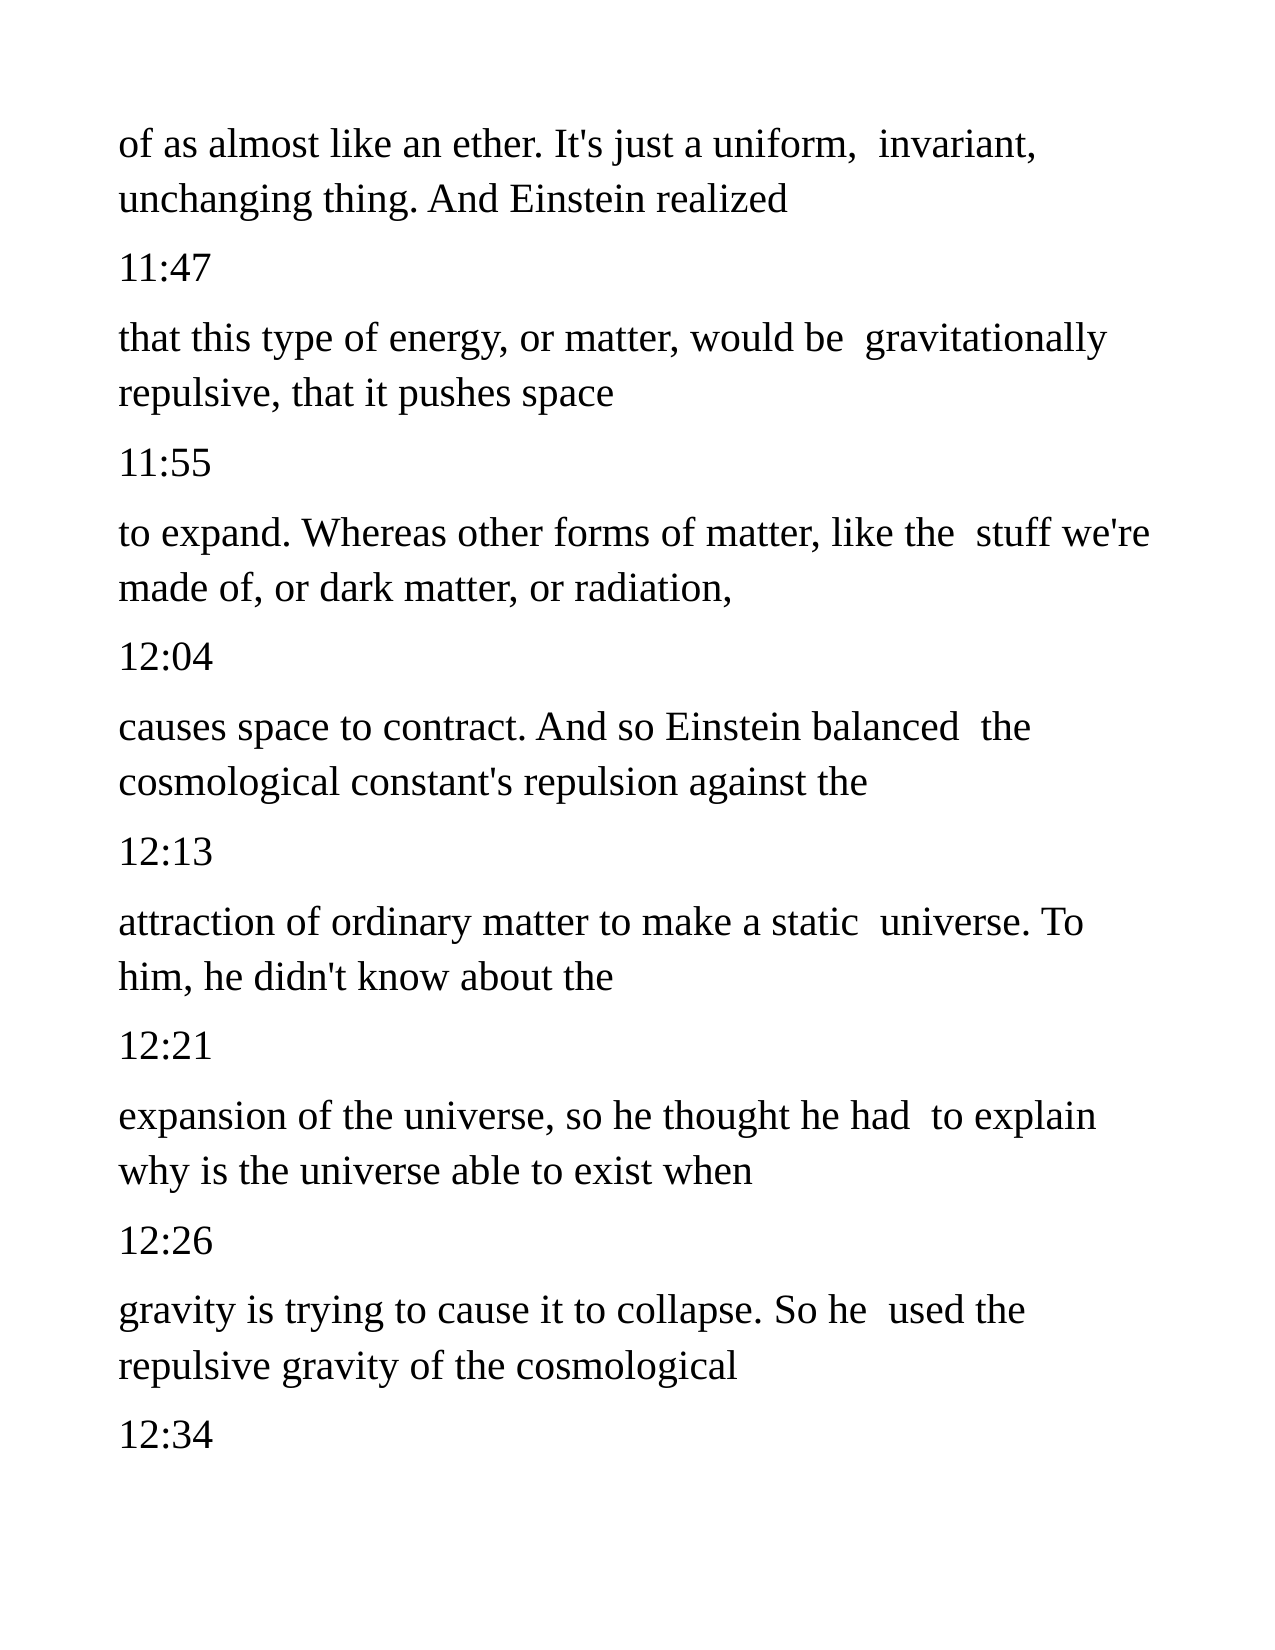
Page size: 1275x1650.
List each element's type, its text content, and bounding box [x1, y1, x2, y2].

text 12:34 [118, 1410, 1157, 1458]
text 11:55 [118, 437, 1157, 485]
text expansion of the universe, so he thought he had to explain why is the universe able to exist when [118, 1091, 1157, 1193]
text of as almost like an ether. It's just a uniform, invariant, unchanging thing. And Einstein realized [118, 118, 1157, 221]
text causes space to contract. And so Einstein balanced the cosmological constant's repulsion against the [118, 702, 1157, 804]
text to expand. Whereas other forms of matter, like the stuff we're made of, or dark matter, or radiation, [118, 507, 1157, 610]
text 11:47 [118, 243, 1157, 291]
text that this type of energy, or matter, would be gravitationally repulsive, that it pushes space [118, 313, 1157, 416]
text 12:13 [118, 826, 1157, 874]
text 12:21 [118, 1021, 1157, 1069]
text 12:04 [118, 632, 1157, 680]
text attraction of ordinary matter to make a static universe. To him, he didn't know about the [118, 896, 1157, 999]
text 12:26 [118, 1215, 1157, 1263]
text gravity is trying to cause it to collapse. So he used the repulsive gravity of the cosmological [118, 1285, 1157, 1388]
